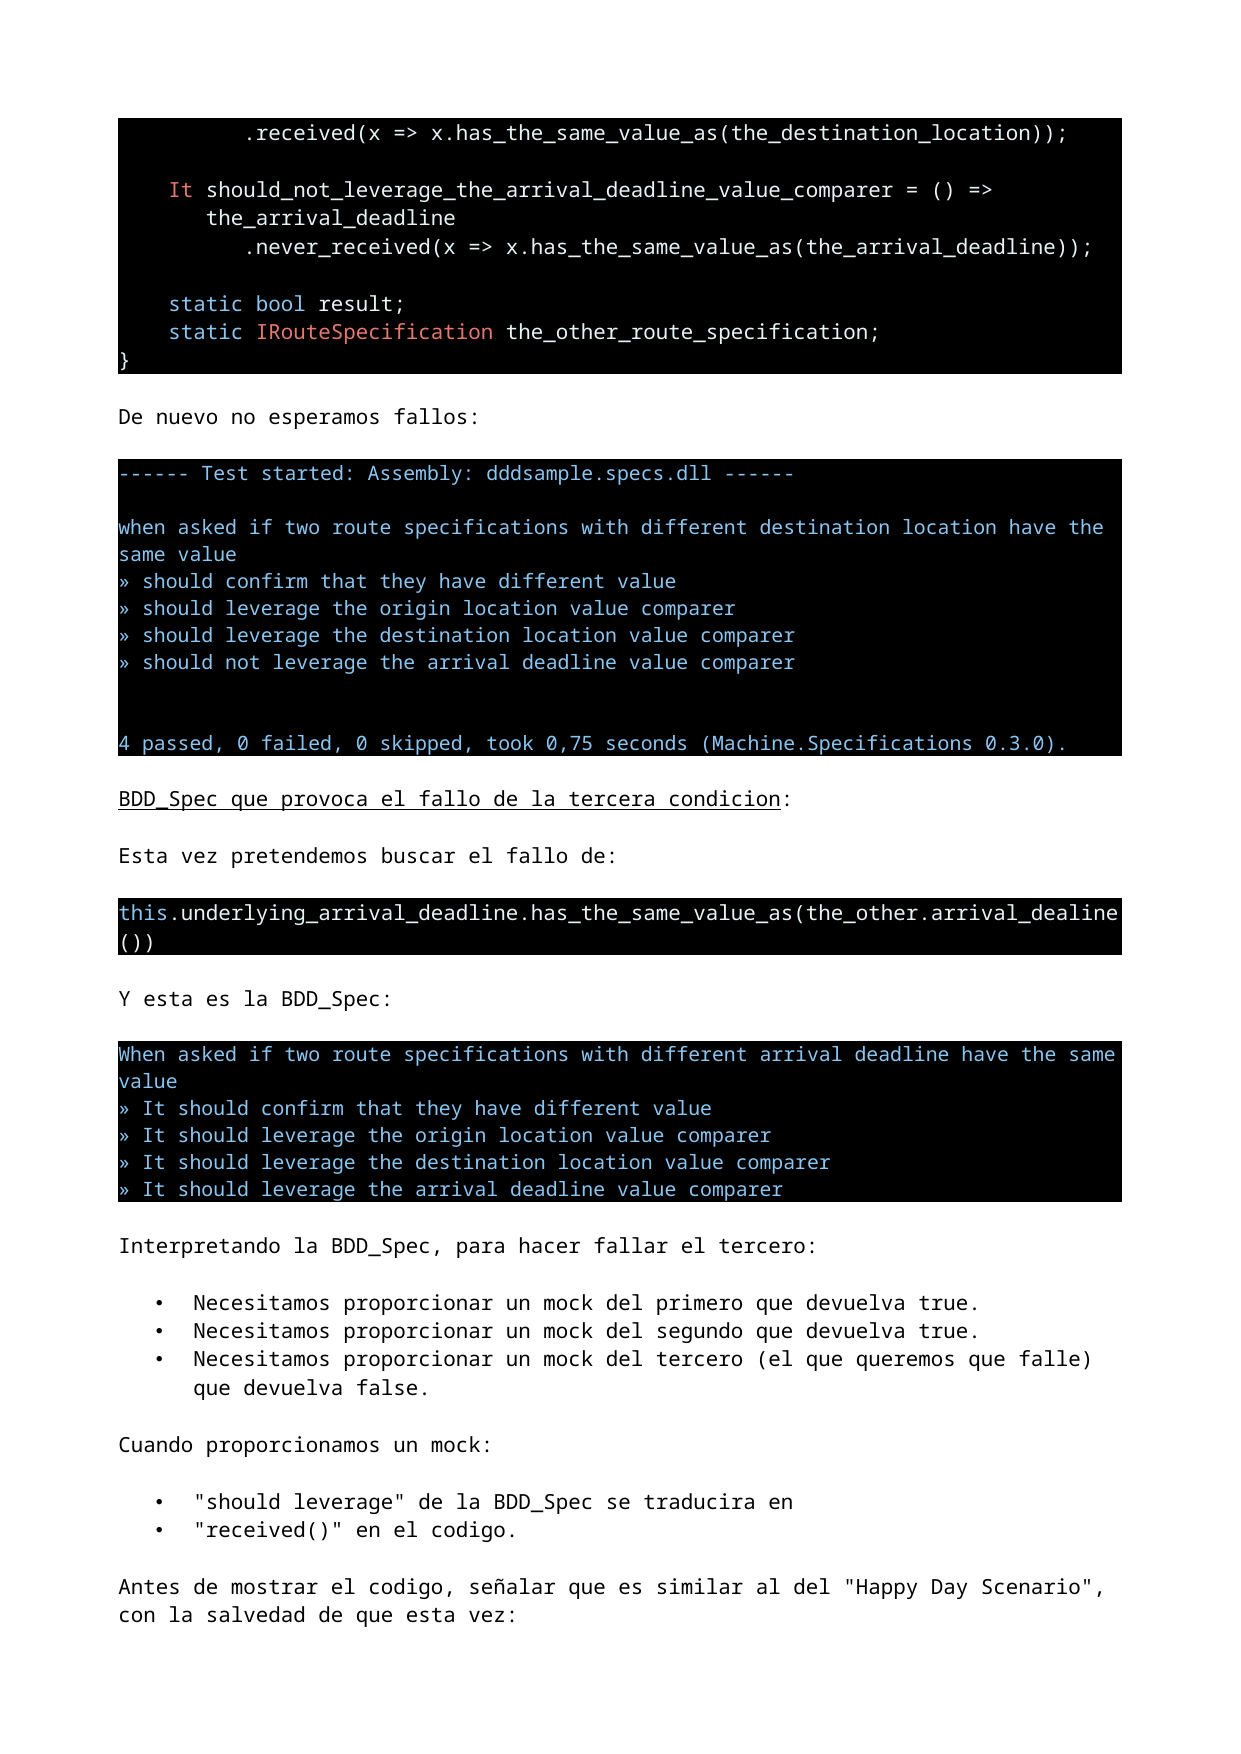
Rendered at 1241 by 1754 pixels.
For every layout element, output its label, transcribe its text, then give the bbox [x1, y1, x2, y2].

text this.underlying_arrival_deadline.has_the_same_value_as(the_other.arrival_dealine()) [118, 898, 1122, 955]
list Necesitamos proporcionar un mock del segundo que devuelva true. [156, 1316, 1122, 1344]
text ------ Test started: Assembly: dddsample.specs.dll ------ [118, 459, 1122, 486]
text » should not leverage the arrival deadline value comparer [118, 648, 1122, 675]
text .never_received(x => x.has_the_same_value_as(the_arrival_deadline)); [118, 232, 1122, 260]
text De nuevo no esperamos fallos: [118, 402, 1122, 431]
text BDD_Spec que provoca el fallo de la tercera condicion: [118, 784, 1122, 813]
text When asked if two route specifications with different arrival deadline have the same value [118, 1041, 1122, 1094]
text .received(x => x.has_the_same_value_as(the_destination_location)); [118, 118, 1122, 147]
text It should_not_leverage_the_arrival_deadline_value_comparer = () => [118, 175, 1122, 203]
text when asked if two route specifications with different destination location have the same value [118, 513, 1122, 567]
text Esta vez pretendemos buscar el fallo de: [118, 841, 1122, 870]
text » It should leverage the origin location value comparer [118, 1121, 1122, 1148]
text Antes de mostrar el codigo, señalar que es similar al del "Happy Day Scenario", con la salvedad de que esta vez: [118, 1572, 1122, 1629]
text » should confirm that they have different value [118, 567, 1122, 594]
list Necesitamos proporcionar un mock del tercero (el que queremos que falle) que devuelva false. [156, 1344, 1122, 1401]
text Cuando proporcionamos un mock: [118, 1430, 1122, 1458]
list Necesitamos proporcionar un mock del primero que devuelva true. [156, 1288, 1122, 1316]
text 4 passed, 0 failed, 0 skipped, took 0,75 seconds (Machine.Specifications 0.3.0). [118, 729, 1122, 756]
text » should leverage the origin location value comparer [118, 594, 1122, 621]
text } [118, 346, 1122, 374]
text » should leverage the destination location value comparer [118, 621, 1122, 648]
text the_arrival_deadline [118, 203, 1122, 232]
text » It should confirm that they have different value [118, 1094, 1122, 1121]
list "received()" en el codigo. [156, 1515, 1122, 1544]
text Y esta es la BDD_Spec: [118, 984, 1122, 1012]
text » It should leverage the arrival deadline value comparer [118, 1175, 1122, 1202]
text static bool result; [118, 289, 1122, 317]
list "should leverage" de la BDD_Spec se traducira en [156, 1487, 1122, 1515]
text static IRouteSpecification the_other_route_specification; [118, 317, 1122, 346]
text » It should leverage the destination location value comparer [118, 1148, 1122, 1175]
text Interpretando la BDD_Spec, para hacer fallar el tercero: [118, 1231, 1122, 1259]
